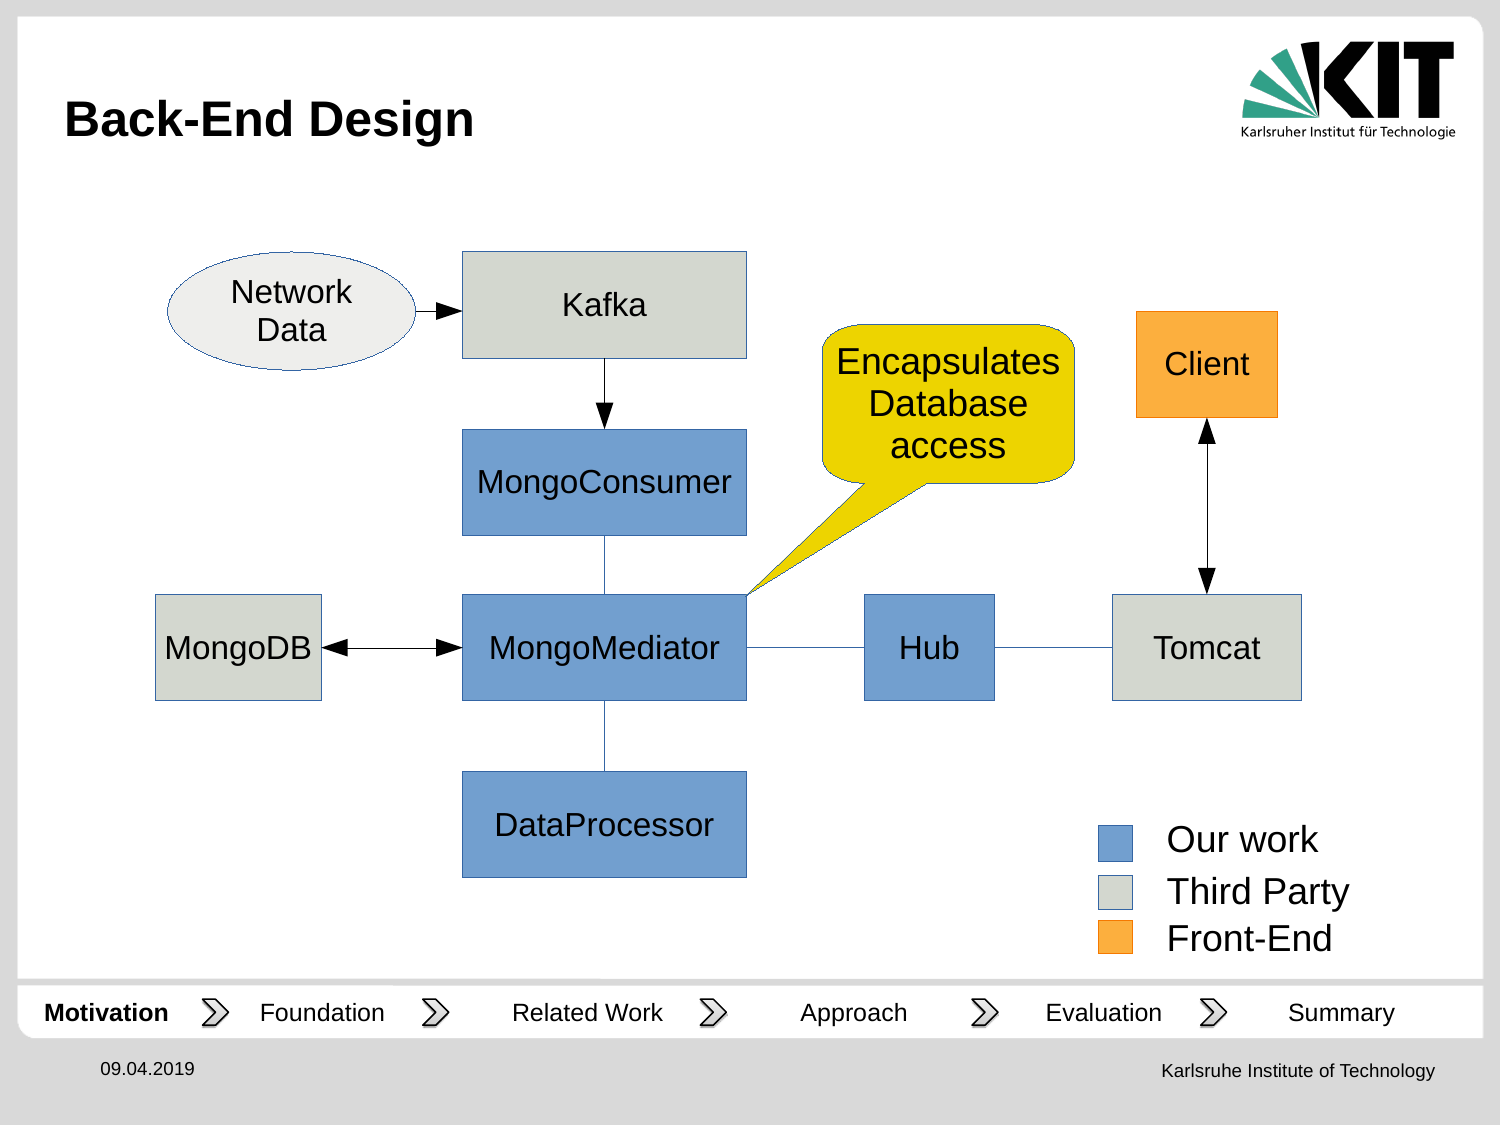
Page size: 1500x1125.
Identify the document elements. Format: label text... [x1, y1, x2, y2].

text_box [1200, 999, 1227, 1026]
picture [0, 0, 1500, 1125]
text_box MongoDB [155, 594, 322, 701]
text_box [422, 999, 449, 1026]
text_box Related Work [497, 989, 679, 1035]
slide_number 09.04.2019 [100, 1057, 272, 1117]
text_box Client [1136, 311, 1278, 418]
text_box Hub [864, 594, 995, 701]
text_box MongoConsumer [462, 429, 747, 536]
text_box Approach [785, 989, 923, 1035]
text_box Tomcat [1112, 594, 1302, 701]
text_box [1098, 825, 1133, 862]
text_box Front-End [1151, 910, 1349, 967]
text_box Foundation [244, 989, 401, 1035]
text_box Summary [1273, 989, 1483, 1035]
text_box [971, 999, 998, 1026]
text_box Third Party [1151, 863, 1365, 920]
text_box [1098, 875, 1133, 910]
text_box MongoMediator [462, 594, 747, 701]
text_box Our work [1151, 810, 1334, 863]
text_box [1098, 920, 1133, 954]
text_box Evaluation [1030, 989, 1178, 1035]
text_box Motivation [29, 989, 187, 1035]
text_box DataProcessor [462, 771, 747, 878]
text_box Encapsulates Database access [745, 324, 1075, 597]
title Back-End Design [64, 54, 1198, 147]
text_box [202, 999, 229, 1026]
text_box [700, 999, 727, 1026]
text_box Network Data [167, 251, 416, 371]
text_box Kafka [462, 251, 747, 359]
